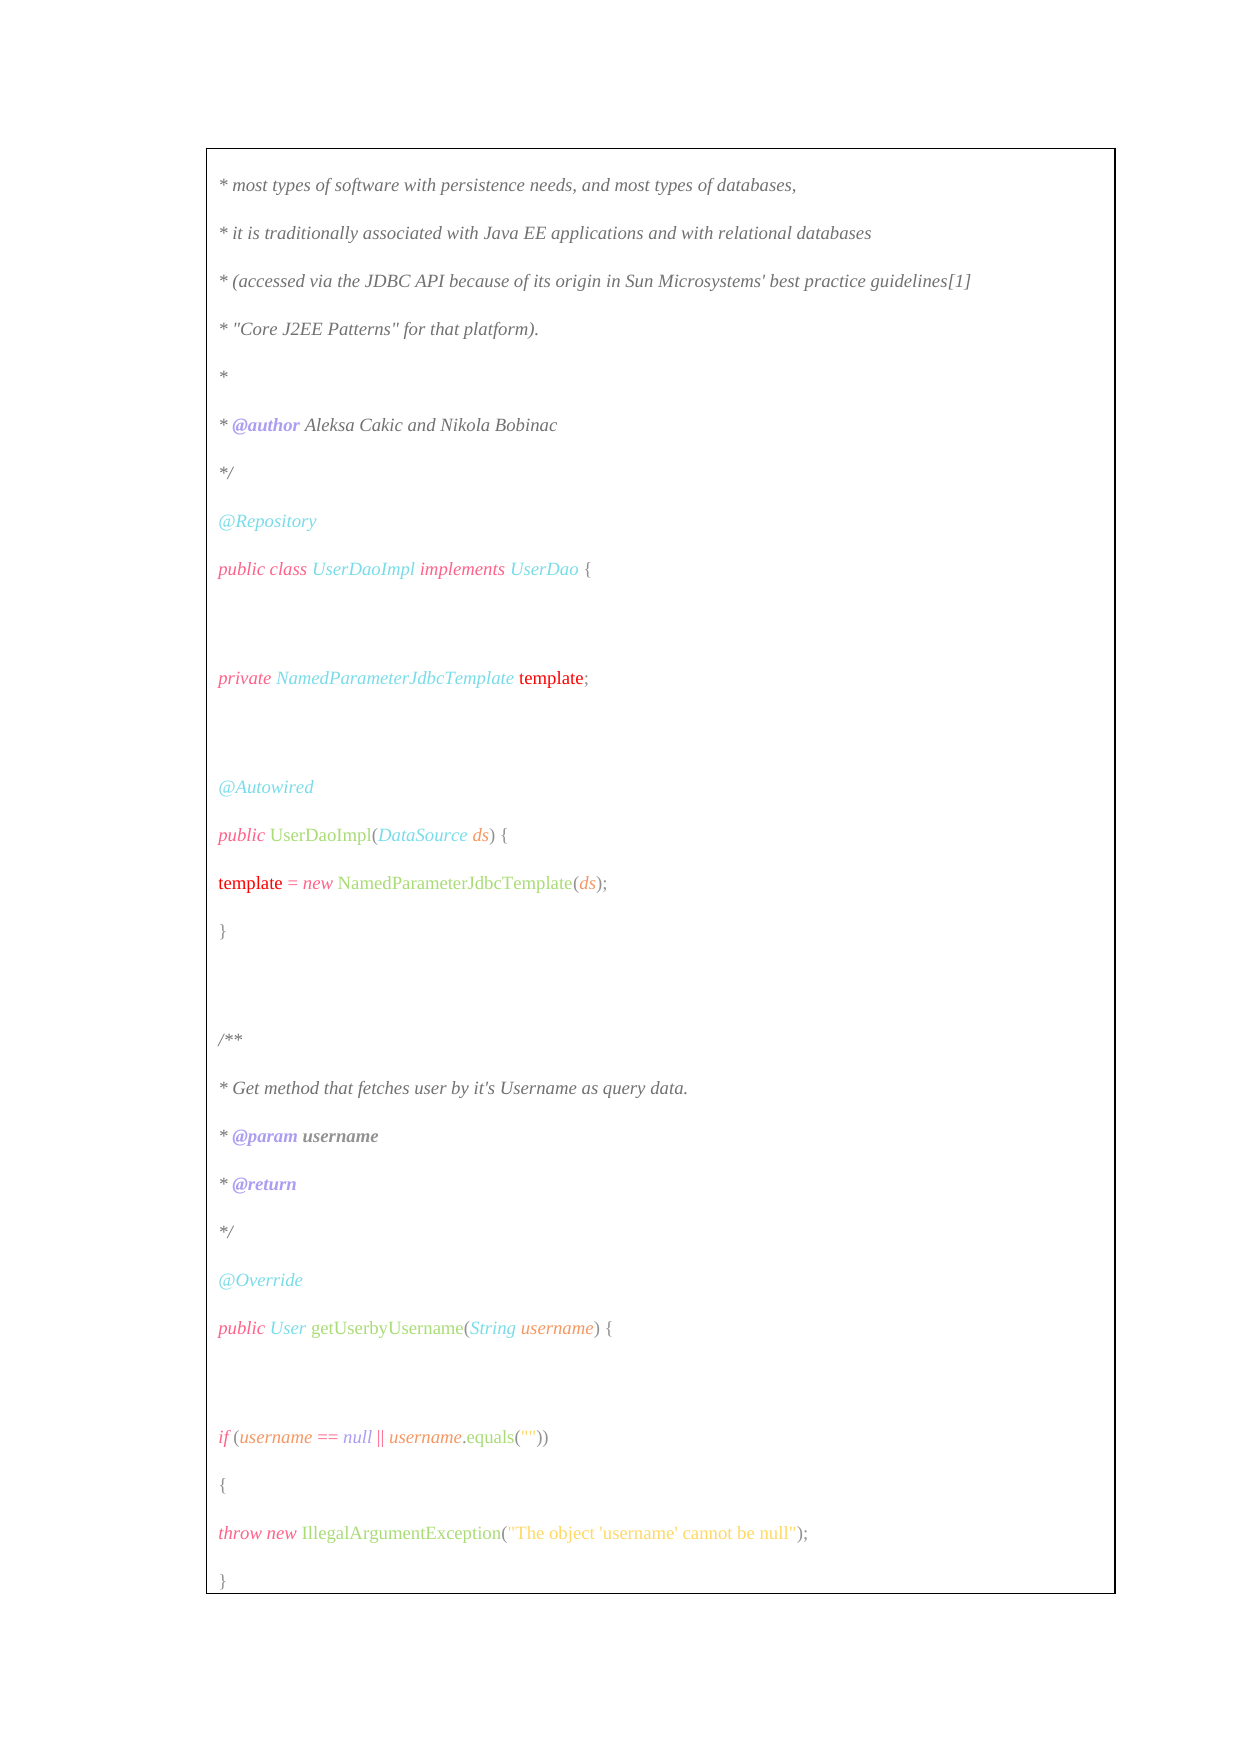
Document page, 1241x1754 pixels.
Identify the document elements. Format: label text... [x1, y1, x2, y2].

table_header * most types of software with persistence needs, and most types of databases, * it is traditionally associated with Java EE applications and with relational databases * (accessed via the JDBC API because of its origin in Sun Microsystems' best practice guidelines[1] * "Core J2EE Patterns" for that platform). * * @author Aleksa Cakic and Nikola Bobinac */ @Repository public class UserDaoImpl implements UserDao { private NamedParameterJdbcTemplate template; @Autowired public UserDaoImpl(DataSource ds) { template = new NamedParameterJdbcTemplate(ds); } /** * Get method that fetches user by it's Username as query data. * @param username * @return */ @Override public User getUserbyUsername(String username) { if (username == null || username.equals("")) { throw new IllegalArgumentException("The object 'username' cannot be null"); } [207, 149, 1114, 1593]
